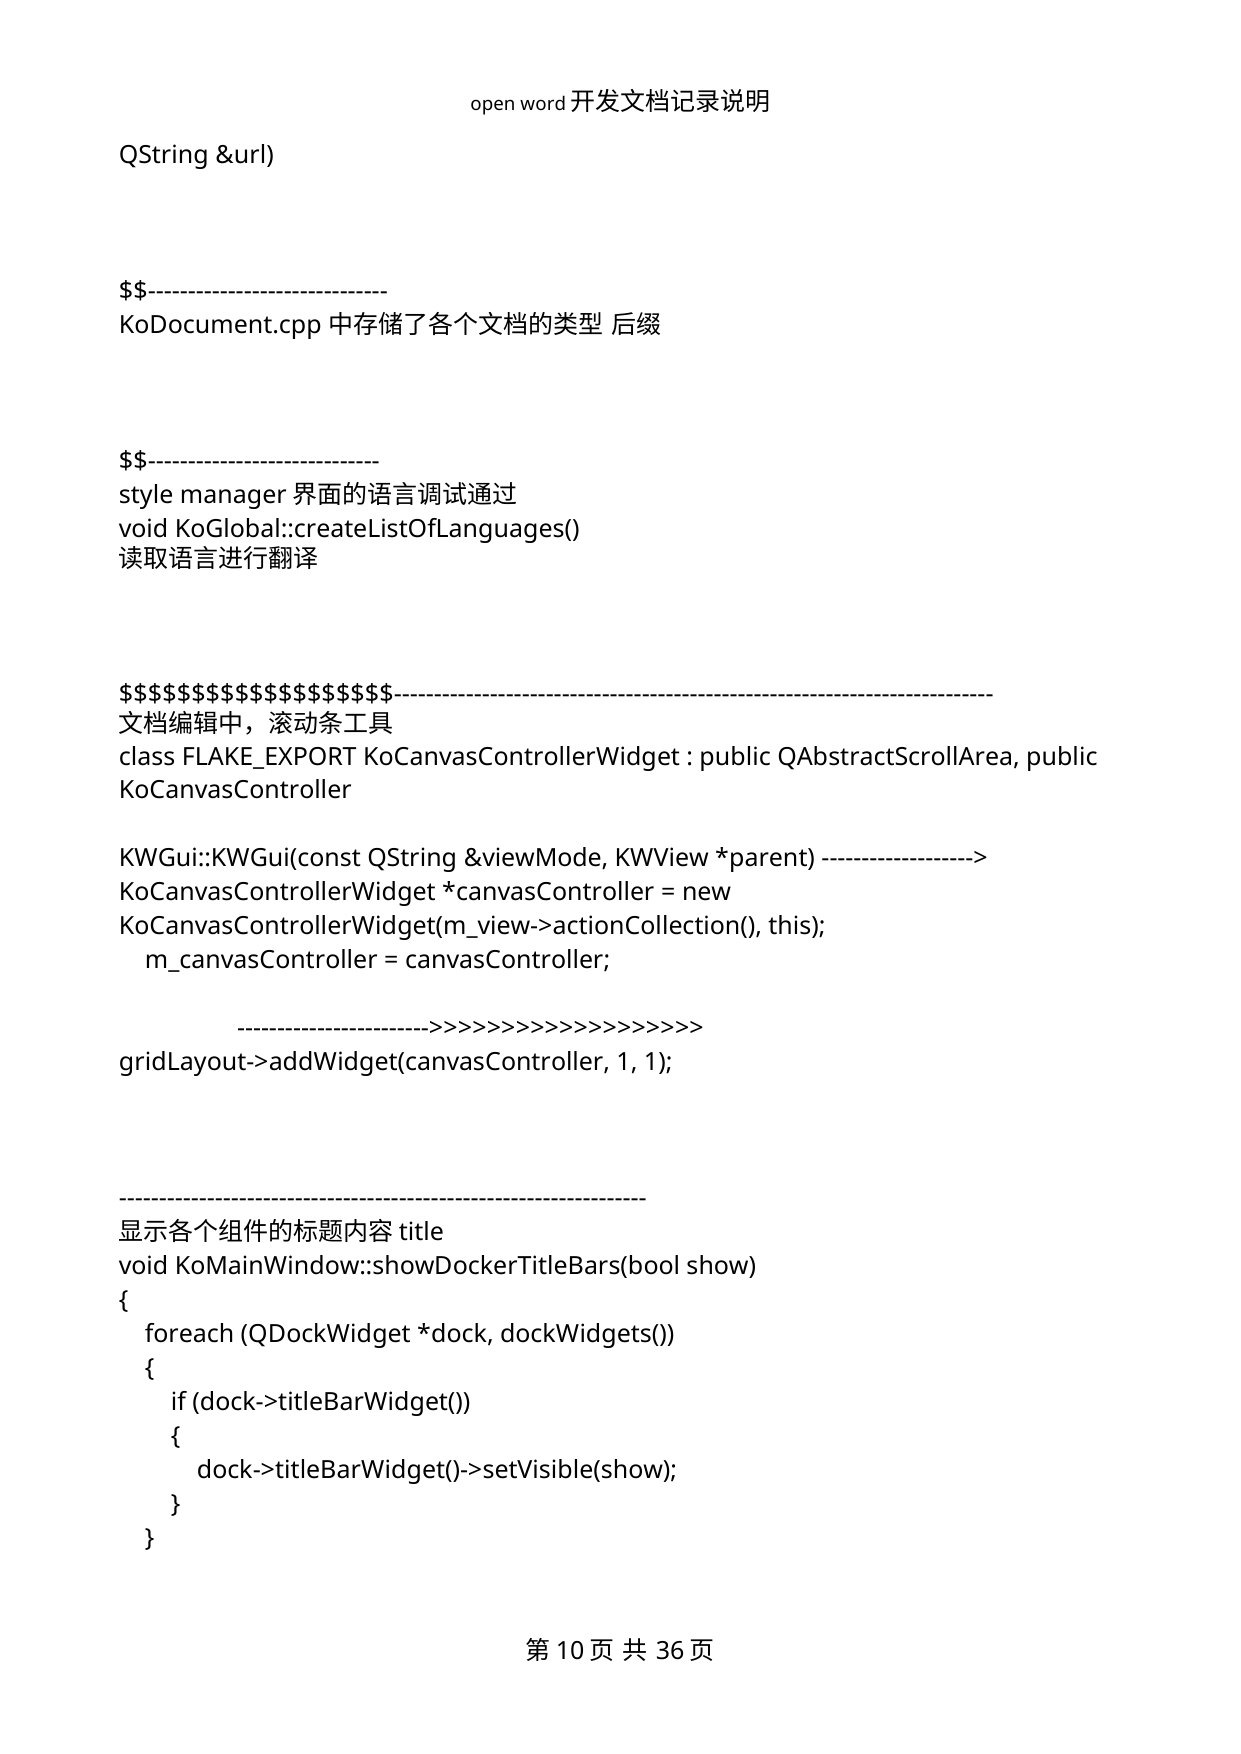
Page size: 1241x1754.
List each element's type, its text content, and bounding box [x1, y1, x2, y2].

text dock->titleBarWidget()->setVisible(show); [119, 1452, 1121, 1486]
text style manager界面的语言调试通过 [119, 477, 1121, 511]
text { [119, 1418, 1121, 1452]
text KoCanvasControllerWidget *canvasController = new KoCanvasControllerWidget(m_view->actionCollection(), this); [119, 874, 1121, 942]
text 显示各个组件的标题内容title [119, 1214, 1121, 1248]
text 文档编辑中，滚动条工具 [119, 709, 1121, 738]
text KoDocument.cpp 中存储了各个文档的类型 后缀 [119, 307, 1121, 341]
text } [119, 1519, 1121, 1553]
text foreach (QDockWidget *dock, dockWidgets()) [119, 1316, 1121, 1350]
text QString &url) [119, 137, 1121, 171]
text ------------------------>>>>>>>>>>>>>>>>>>> [119, 1010, 1121, 1044]
text if (dock->titleBarWidget()) [119, 1384, 1121, 1418]
text m_canvasController = canvasController; [119, 942, 1121, 976]
text 读取语言进行翻译 [119, 545, 1121, 574]
text { [119, 1282, 1121, 1316]
text void KoGlobal::createListOfLanguages() [119, 511, 1121, 545]
text ------------------------------------------------------------------ [119, 1180, 1121, 1214]
text { [119, 1350, 1121, 1384]
text } [119, 1486, 1121, 1519]
text gridLayout->addWidget(canvasController, 1, 1); [119, 1044, 1121, 1078]
text void KoMainWindow::showDockerTitleBars(bool show) [119, 1248, 1121, 1282]
text $$------------------------------ [119, 273, 1121, 307]
text KWGui::KWGui(const QString &viewMode, KWView *parent) -------------------> [119, 840, 1121, 874]
text $$----------------------------- [119, 443, 1121, 477]
text $$$$$$$$$$$$$$$$$$$--------------------------------------------------------------------------- [119, 676, 1121, 709]
text class FLAKE_EXPORT KoCanvasControllerWidget : public QAbstractScrollArea, public KoCanvasController [119, 738, 1121, 806]
